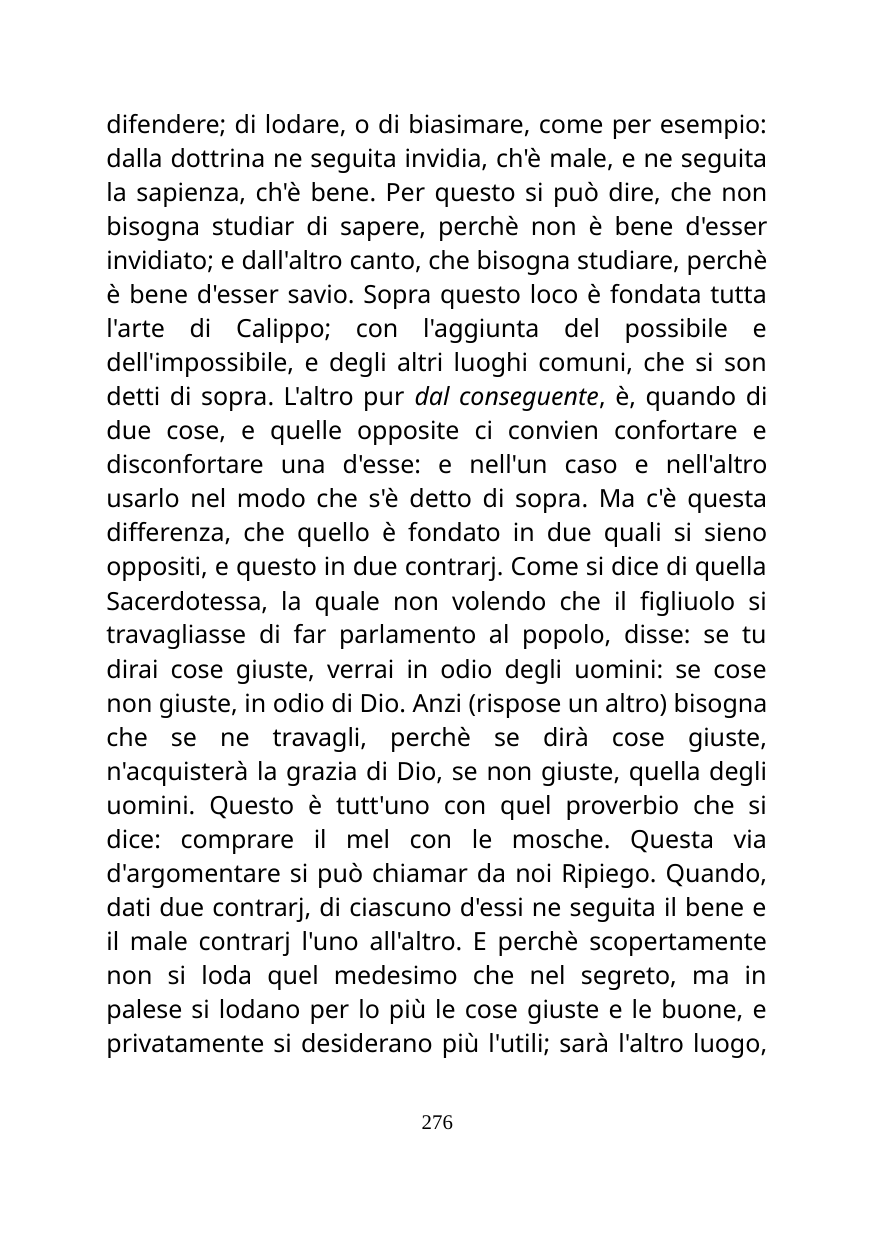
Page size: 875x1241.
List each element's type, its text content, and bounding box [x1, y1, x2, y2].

text difendere; di lodare, o di biasimare, come per esempio: dalla dottrina ne seguita invidia, ch'è male, e ne seguita la sapienza, ch'è bene. Per questo si può dire, che non bisogna studiar di sapere, perchè non è bene d'esser invidiato; e dall'altro canto, che bisogna studiare, perchè è bene d'esser savio. Sopra questo loco è fondata tutta l'arte di Calippo; con l'aggiunta del possibile e dell'impossibile, e degli altri luoghi comuni, che si son detti di sopra. L'altro pur dal conseguente, è, quando di due cose, e quelle opposite ci convien confortare e disconfortare una d'esse: e nell'un caso e nell'altro usarlo nel modo che s'è detto di sopra. Ma c'è questa differenza, che quello è fondato in due quali si sieno oppositi, e questo in due contrarj. Come si dice di quella Sacerdotessa, la quale non volendo che il figliuolo si travagliasse di far parlamento al popolo, disse: se tu dirai cose giuste, verrai in odio degli uomini: se cose non giuste, in odio di Dio. Anzi (rispose un altro) bisogna che se ne travagli, perchè se dirà cose giuste, n'acquisterà la grazia di Dio, se non giuste, quella degli uomini. Questo è tutt'uno con quel proverbio che si dice: comprare il mel con le mosche. Questa via d'argomentare si può chiamar da noi Ripiego. Quando, dati due contrarj, di ciascuno d'essi ne seguita il bene e il male contrarj l'uno all'altro. E perchè scopertamente non si loda quel medesimo che nel segreto, ma in palese si lodano per lo più le cose giuste e le buone, e privatamente si desiderano più l'utili; sarà l'altro luogo, [106, 106, 768, 1060]
